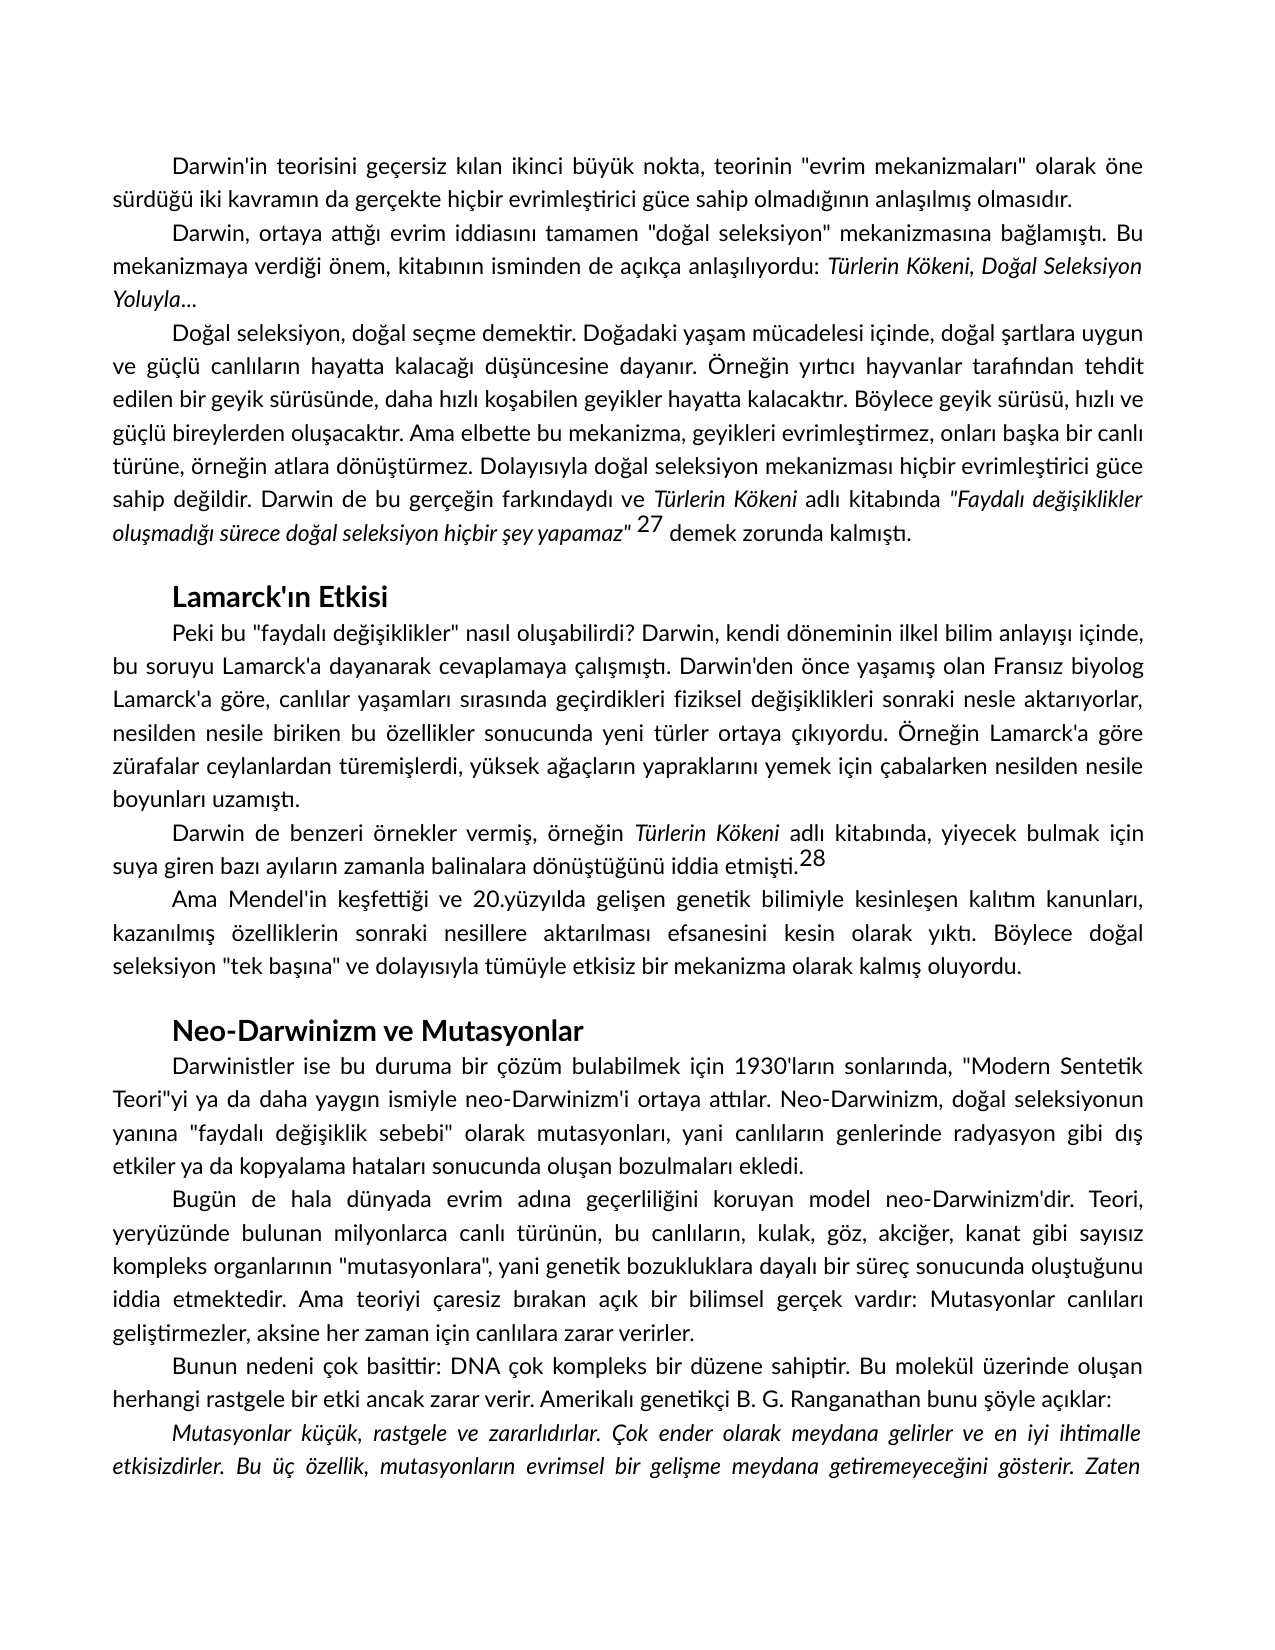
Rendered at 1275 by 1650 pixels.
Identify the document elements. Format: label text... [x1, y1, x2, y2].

text Ama Mendel'in keşfettiği ve 20.yüzyılda gelişen genetik bilimiyle kesinleşen kalıtım kanunları, kazanılmış özelliklerin sonraki nesillere aktarılması efsanesini kesin olarak yıktı. Böylece doğal seleksiyon "tek başına" ve dolayısıyla tümüyle etkisiz bir mekanizma olarak kalmış oluyordu. [112, 881, 1145, 981]
text Bugün de hala dünyada evrim adına geçerliliğini koruyan model neo-Darwinizm'dir. Teori, yeryüzünde bulunan milyonlarca canlı türünün, bu canlıların, kulak, göz, akciğer, kanat gibi sayısız kompleks organlarının "mutasyonlara", yani genetik bozukluklara dayalı bir süreç sonucunda oluştuğunu iddia etmektedir. Ama teoriyi çaresiz bırakan açık bir bilimsel gerçek vardır: Mutasyonlar canlıları geliştirmezler, aksine her zaman için canlılara zarar verirler. [112, 1181, 1145, 1348]
text Doğal seleksiyon, doğal seçme demektir. Doğadaki yaşam mücadelesi içinde, doğal şartlara uygun ve güçlü canlıların hayatta kalacağı düşüncesine dayanır. Örneğin yırtıcı hayvanlar tarafından tehdit edilen bir geyik sürüsünde, daha hızlı koşabilen geyikler hayatta kalacaktır. Böylece geyik sürüsü, hızlı ve güçlü bireylerden oluşacaktır. Ama elbette bu mekanizma, geyikleri evrimleştirmez, onları başka bir canlı türüne, örneğin atlara dönüştürmez. Dolayısıyla doğal seleksiyon mekanizması hiçbir evrimleştirici güce sahip değildir. Darwin de bu gerçeğin farkındaydı ve Türlerin Kökeni adlı kitabında "Faydalı değişiklikler oluşmadığı sürece doğal seleksiyon hiçbir şey yapamaz" 27 demek zorunda kalmıştı. [112, 314, 1145, 548]
text Peki bu "faydalı değişiklikler" nasıl oluşabilirdi? Darwin, kendi döneminin ilkel bilim anlayışı içinde, bu soruyu Lamarck'a dayanarak cevaplamaya çalışmıştı. Darwin'den önce yaşamış olan Fransız biyolog Lamarck'a göre, canlılar yaşamları sırasında geçirdikleri fiziksel değişiklikleri sonraki nesle aktarıyorlar, nesilden nesile biriken bu özellikler sonucunda yeni türler ortaya çıkıyordu. Örneğin Lamarck'a göre zürafalar ceylanlardan türemişlerdi, yüksek ağaçların yapraklarını yemek için çabalarken nesilden nesile boyunları uzamıştı. [112, 614, 1145, 814]
text Darwin'in teorisini geçersiz kılan ikinci büyük nokta, teorinin "evrim mekanizmaları" olarak öne sürdüğü iki kavramın da gerçekte hiçbir evrimleştirici güce sahip olmadığının anlaşılmış olmasıdır. [112, 148, 1145, 214]
text Darwin de benzeri örnekler vermiş, örneğin Türlerin Kökeni adlı kitabında, yiyecek bulmak için suya giren bazı ayıların zamanla balinalara dönüştüğünü iddia etmişti.28 [112, 814, 1145, 881]
text Lamarck'ın Etkisi [112, 581, 1145, 614]
text Darwin, ortaya attığı evrim iddiasını tamamen "doğal seleksiyon" mekanizmasına bağlamıştı. Bu mekanizmaya verdiği önem, kitabının isminden de açıkça anlaşılıyordu: Türlerin Kökeni, Doğal Seleksiyon Yoluyla... [112, 214, 1145, 314]
text Darwinistler ise bu duruma bir çözüm bulabilmek için 1930'ların sonlarında, "Modern Sentetik Teori"yi ya da daha yaygın ismiyle neo-Darwinizm'i ortaya attılar. Neo-Darwinizm, doğal seleksiyonun yanına "faydalı değişiklik sebebi" olarak mutasyonları, yani canlıların genlerinde radyasyon gibi dış etkiler ya da kopyalama hataları sonucunda oluşan bozulmaları ekledi. [112, 1048, 1145, 1181]
text Mutasyonlar küçük, rastgele ve zararlıdırlar. Çok ender olarak meydana gelirler ve en iyi ihtimalle etkisizdirler. Bu üç özellik, mutasyonların evrimsel bir gelişme meydana getiremeyeceğini gösterir. Zaten [112, 1414, 1145, 1481]
text Bunun nedeni çok basittir: DNA çok kompleks bir düzene sahiptir. Bu molekül üzerinde oluşan herhangi rastgele bir etki ancak zarar verir. Amerikalı genetikçi B. G. Ranganathan bunu şöyle açıklar: [112, 1348, 1145, 1414]
text Neo-Darwinizm ve Mutasyonlar [112, 1014, 1145, 1048]
